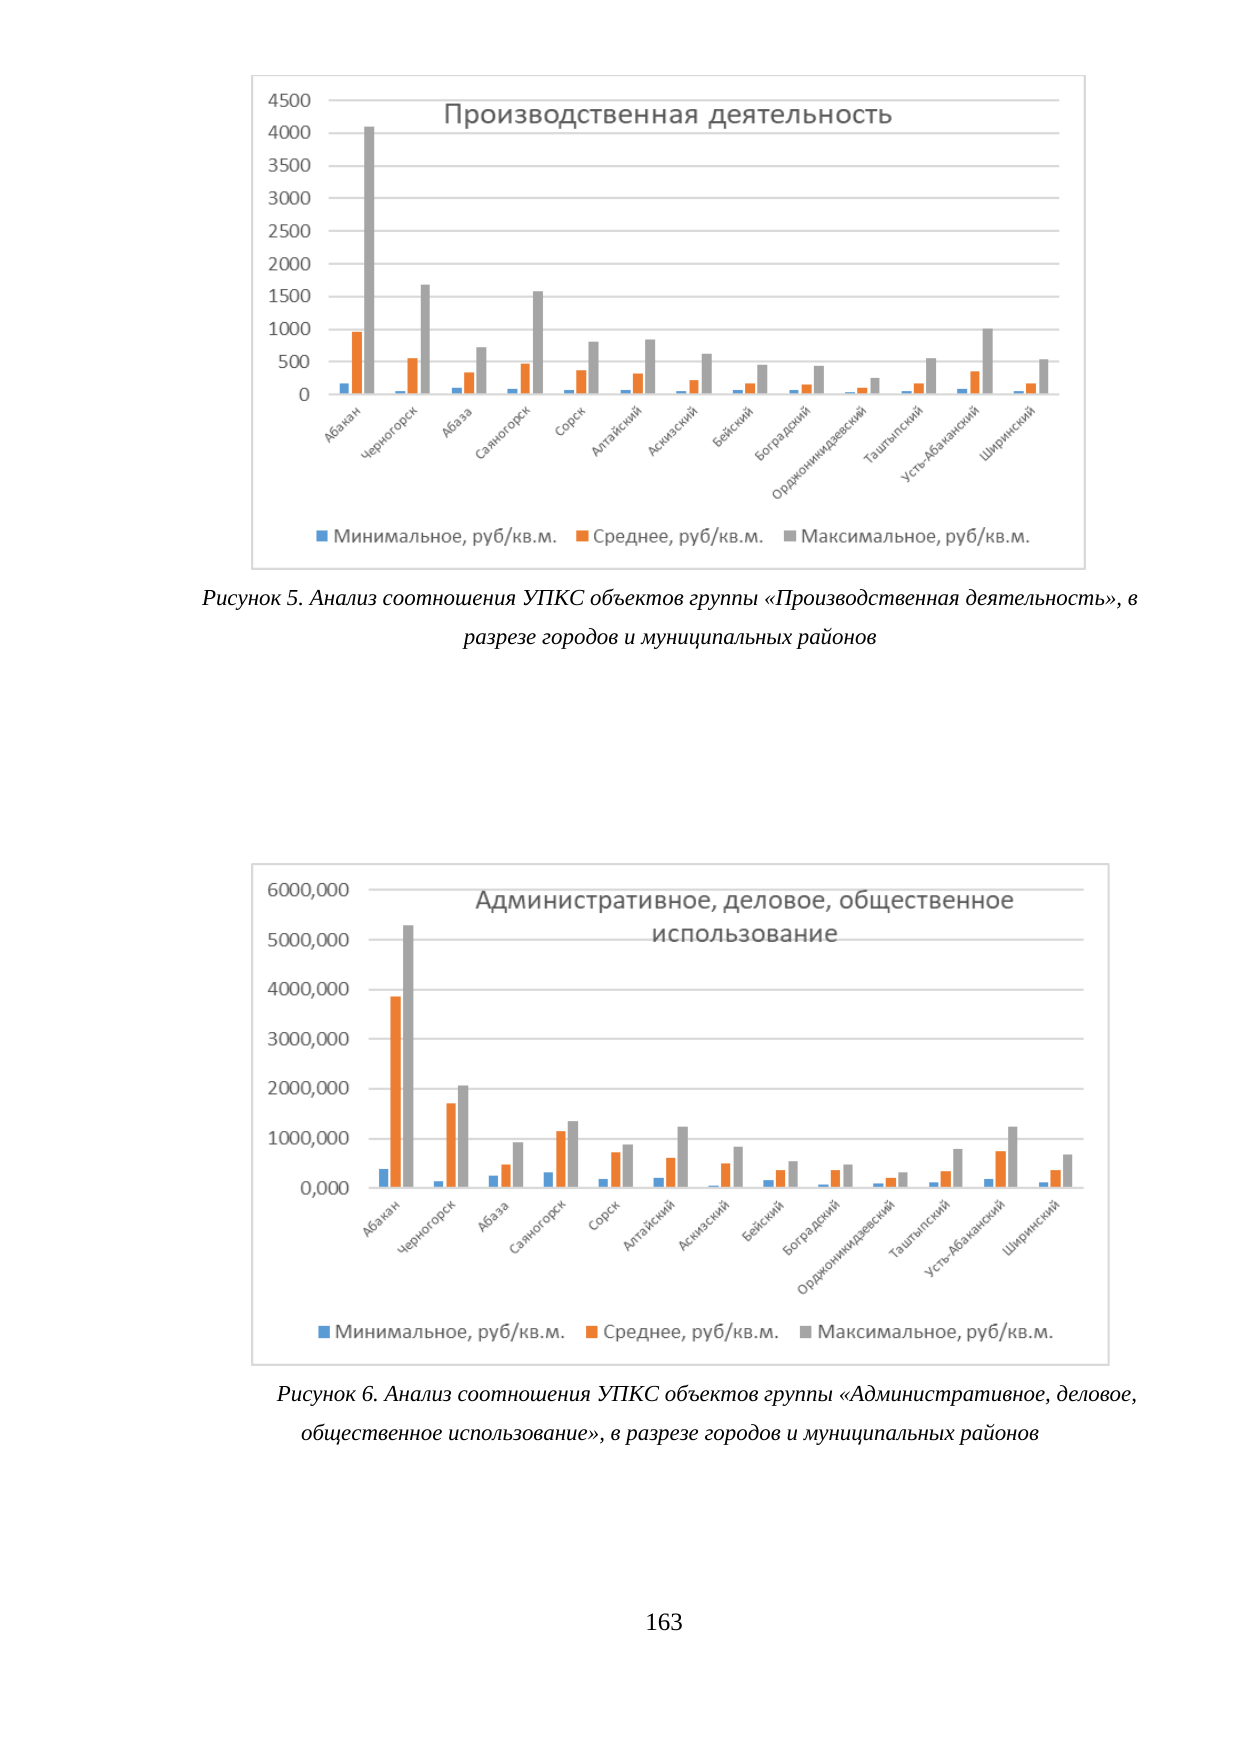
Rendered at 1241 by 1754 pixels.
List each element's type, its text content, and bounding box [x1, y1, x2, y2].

text Рисунок 6. Анализ соотношения УПКС объектов группы «Административное, деловое, общественное использование», в разрезе городов и муниципальных районов [177, 1380, 1165, 1446]
text Рисунок 5. Анализ соотношения УПКС объектов группы «Производственная деятельность», в разрезе городов и муниципальных районов [177, 583, 1165, 649]
